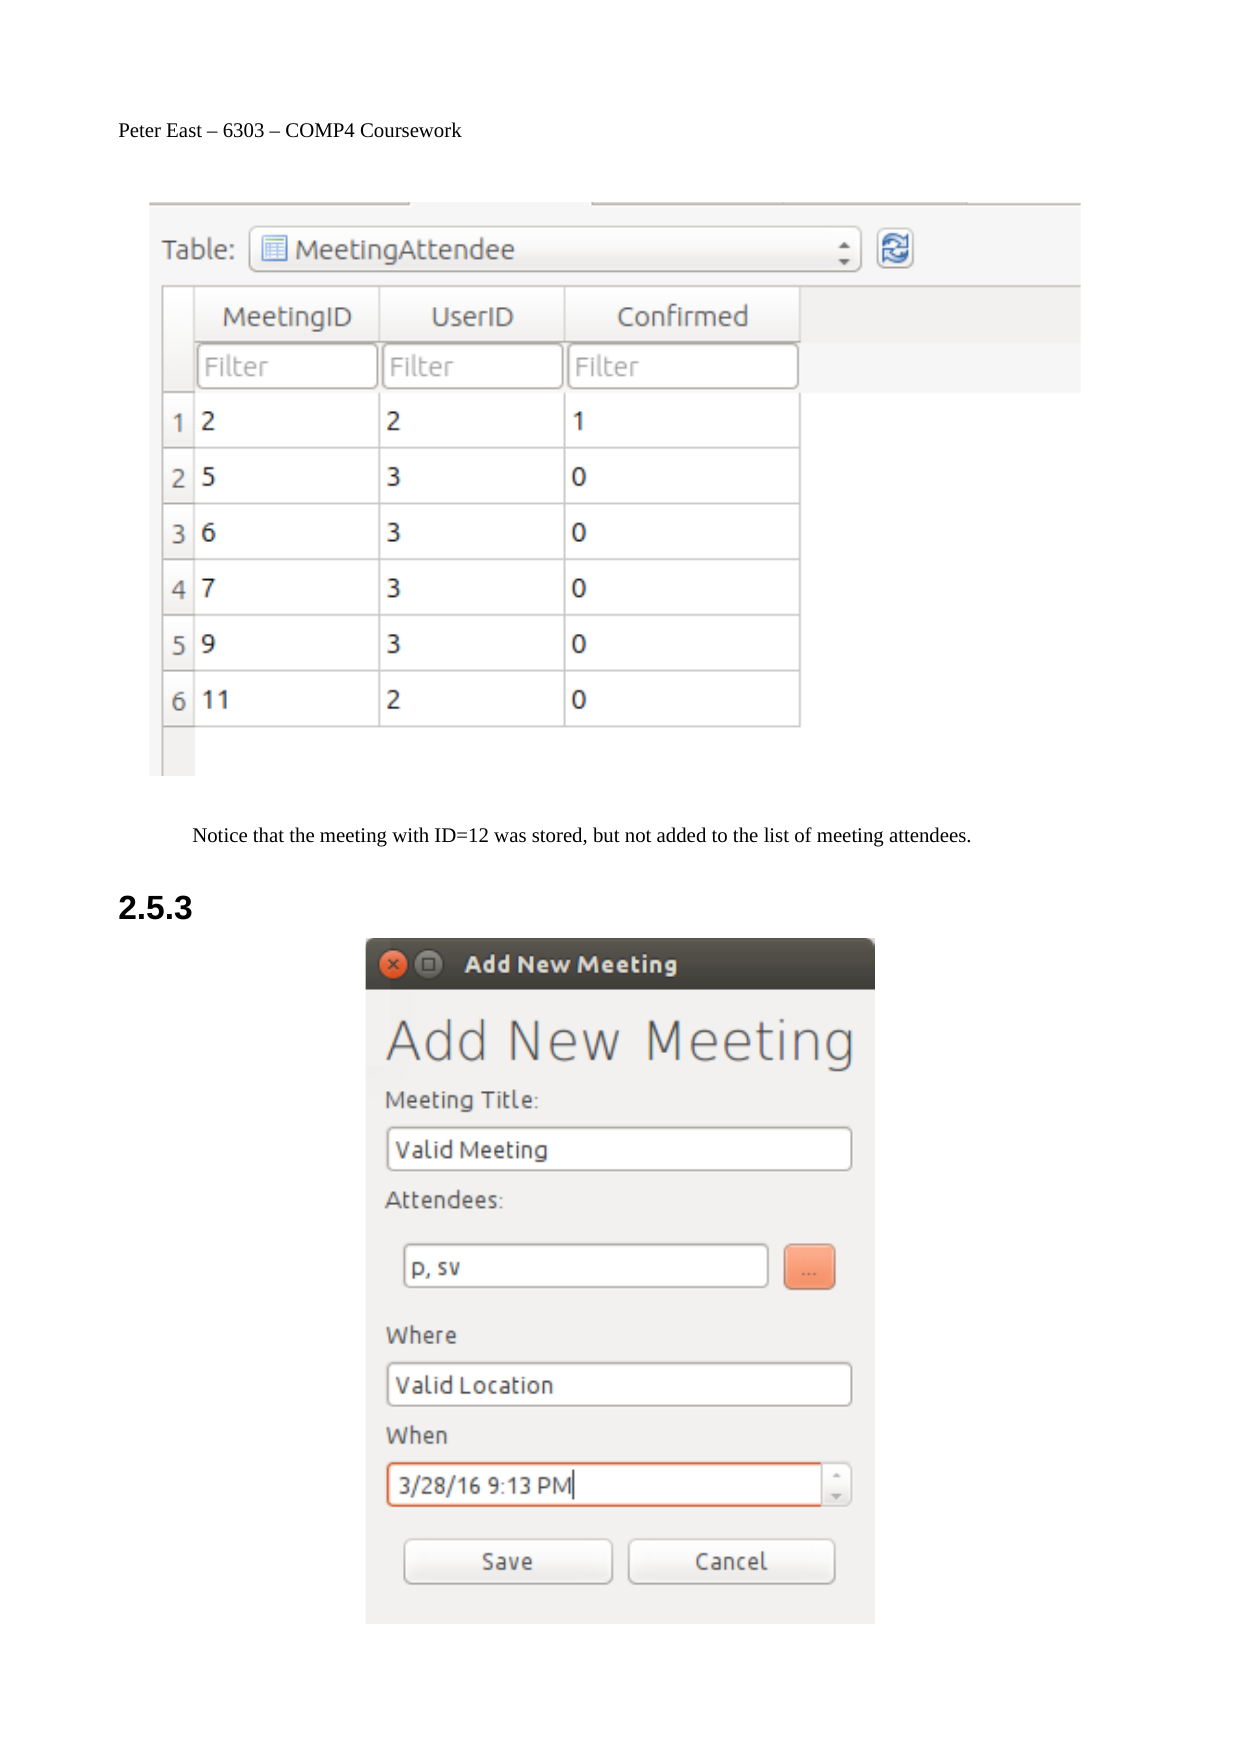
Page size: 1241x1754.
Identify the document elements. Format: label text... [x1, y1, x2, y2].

picture [365, 938, 875, 1624]
subtitle 2.5.3 [118, 888, 1122, 926]
picture [149, 202, 1081, 776]
text Notice that the meeting with ID=12 was stored, but not added to the list of meeting attendees. [118, 823, 1122, 847]
